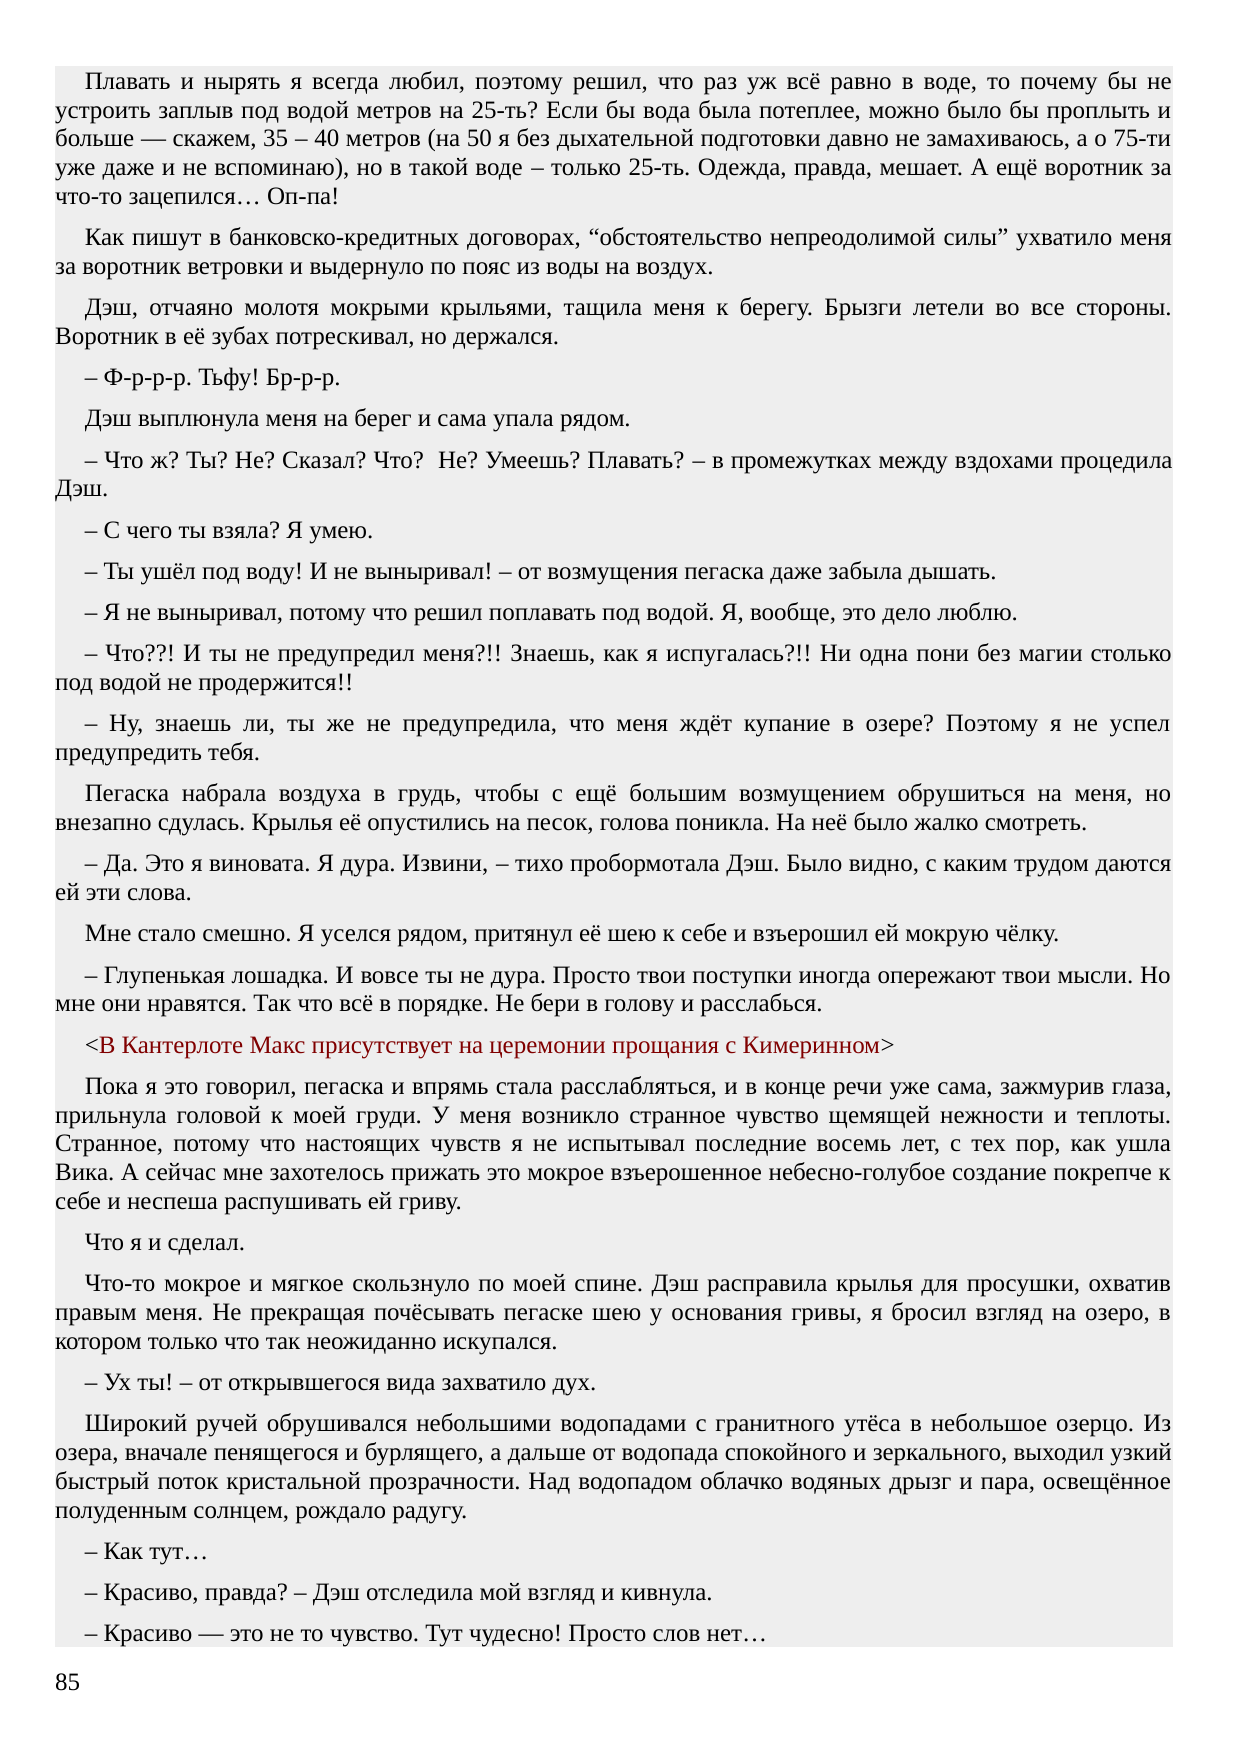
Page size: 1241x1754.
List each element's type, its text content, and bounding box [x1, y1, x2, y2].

text – Красиво — это не то чувство. Тут чудесно! Просто слов нет… [55, 1618, 1173, 1647]
text <В Кантерлоте Макс присутствует на церемонии прощания с Кимеринном> [55, 1030, 1173, 1058]
text Дэш выплюнула меня на берег и сама упала рядом. [55, 403, 1173, 432]
text Что-то мокрое и мягкое скользнуло по моей спине. Дэш расправила крылья для просушки, охватив правым меня. Не прекращая почёсывать пегаске шею у основания гривы, я бросил взгляд на озеро, в котором только что так неожиданно искупался. [55, 1268, 1173, 1355]
text Мне стало смешно. Я уселся рядом, притянул её шею к себе и взъерошил ей мокрую чёлку. [55, 918, 1173, 947]
text – Ух ты! – от открывшегося вида захватило дух. [55, 1367, 1173, 1396]
text Пока я это говорил, пегаска и впрямь стала расслабляться, и в конце речи уже сама, зажмурив глаза, прильнула головой к моей груди. У меня возникло странное чувство щемящей нежности и теплоты. Странное, потому что настоящих чувств я не испытывал последние восемь лет, с тех пор, как ушла Вика. А сейчас мне захотелось прижать это мокрое взъерошенное небесно-голубое создание покрепче к себе и неспеша распушивать ей гриву. [55, 1071, 1173, 1215]
text Плавать и нырять я всегда любил, поэтому решил, что раз уж всё равно в воде, то почему бы не устроить заплыв под водой метров на 25-ть? Если бы вода была потеплее, можно было бы проплыть и больше — скажем, 35 – 40 метров (на 50 я без дыхательной подготовки давно не замахиваюсь, а о 75-ти уже даже и не вспоминаю), но в такой воде – только 25-ть. Одежда, правда, мешает. А ещё воротник за что-то зацепился… Оп-па! [55, 66, 1173, 210]
text – Ты ушёл под воду! И не выныривал! – от возмущения пегаска даже забыла дышать. [55, 556, 1173, 585]
text – Ну, знаешь ли, ты же не предупредила, что меня ждёт купание в озере? Поэтому я не успел предупредить тебя. [55, 708, 1173, 766]
text – Красиво, правда? – Дэш отследила мой взгляд и кивнула. [55, 1577, 1173, 1606]
text – Я не выныривал, потому что решил поплавать под водой. Я, вообще, это дело люблю. [55, 597, 1173, 626]
text – Глупенькая лошадка. И вовсе ты не дура. Просто твои поступки иногда опережают твои мысли. Но мне они нравятся. Так что всё в порядке. Не бери в голову и расслабься. [55, 960, 1173, 1017]
text Дэш, отчаяно молотя мокрыми крыльями, тащила меня к берегу. Брызги летели во все стороны. Воротник в её зубах потрескивал, но держался. [55, 292, 1173, 350]
text – Ф-р-р-р. Тьфу! Бр-р-р. [55, 362, 1173, 391]
text – Что ж? Ты? Не? Сказал? Что? Не? Умеешь? Плавать? – в промежутках между вздохами процедила Дэш. [55, 445, 1173, 502]
text – Как тут… [55, 1536, 1173, 1565]
text Широкий ручей обрушивался небольшими водопадами с гранитного утёса в небольшое озерцо. Из озера, вначале пенящегося и бурлящего, а дальше от водопада спокойного и зеркального, выходил узкий быстрый поток кристальной прозрачности. Над водопадом облачко водяных дрызг и пара, освещённое полуденным солнцем, рождало радугу. [55, 1408, 1173, 1523]
text – Да. Это я виновата. Я дура. Извини, – тихо пробормотала Дэш. Было видно, с каким трудом даются ей эти слова. [55, 848, 1173, 906]
text Как пишут в банковско-кредитных договорах, “обстоятельство непреодолимой силы” ухватило меня за воротник ветровки и выдернуло по пояс из воды на воздух. [55, 222, 1173, 280]
text Что я и сделал. [55, 1227, 1173, 1256]
text – С чего ты взяла? Я умею. [55, 515, 1173, 543]
text Пегаска набрала воздуха в грудь, чтобы с ещё большим возмущением обрушиться на меня, но внезапно сдулась. Крылья её опустились на песок, голова поникла. На неё было жалко смотреть. [55, 778, 1173, 836]
text – Что??! И ты не предупредил меня?!! Знаешь, как я испугалась?!! Ни одна пони без магии столько под водой не продержится!! [55, 638, 1173, 696]
